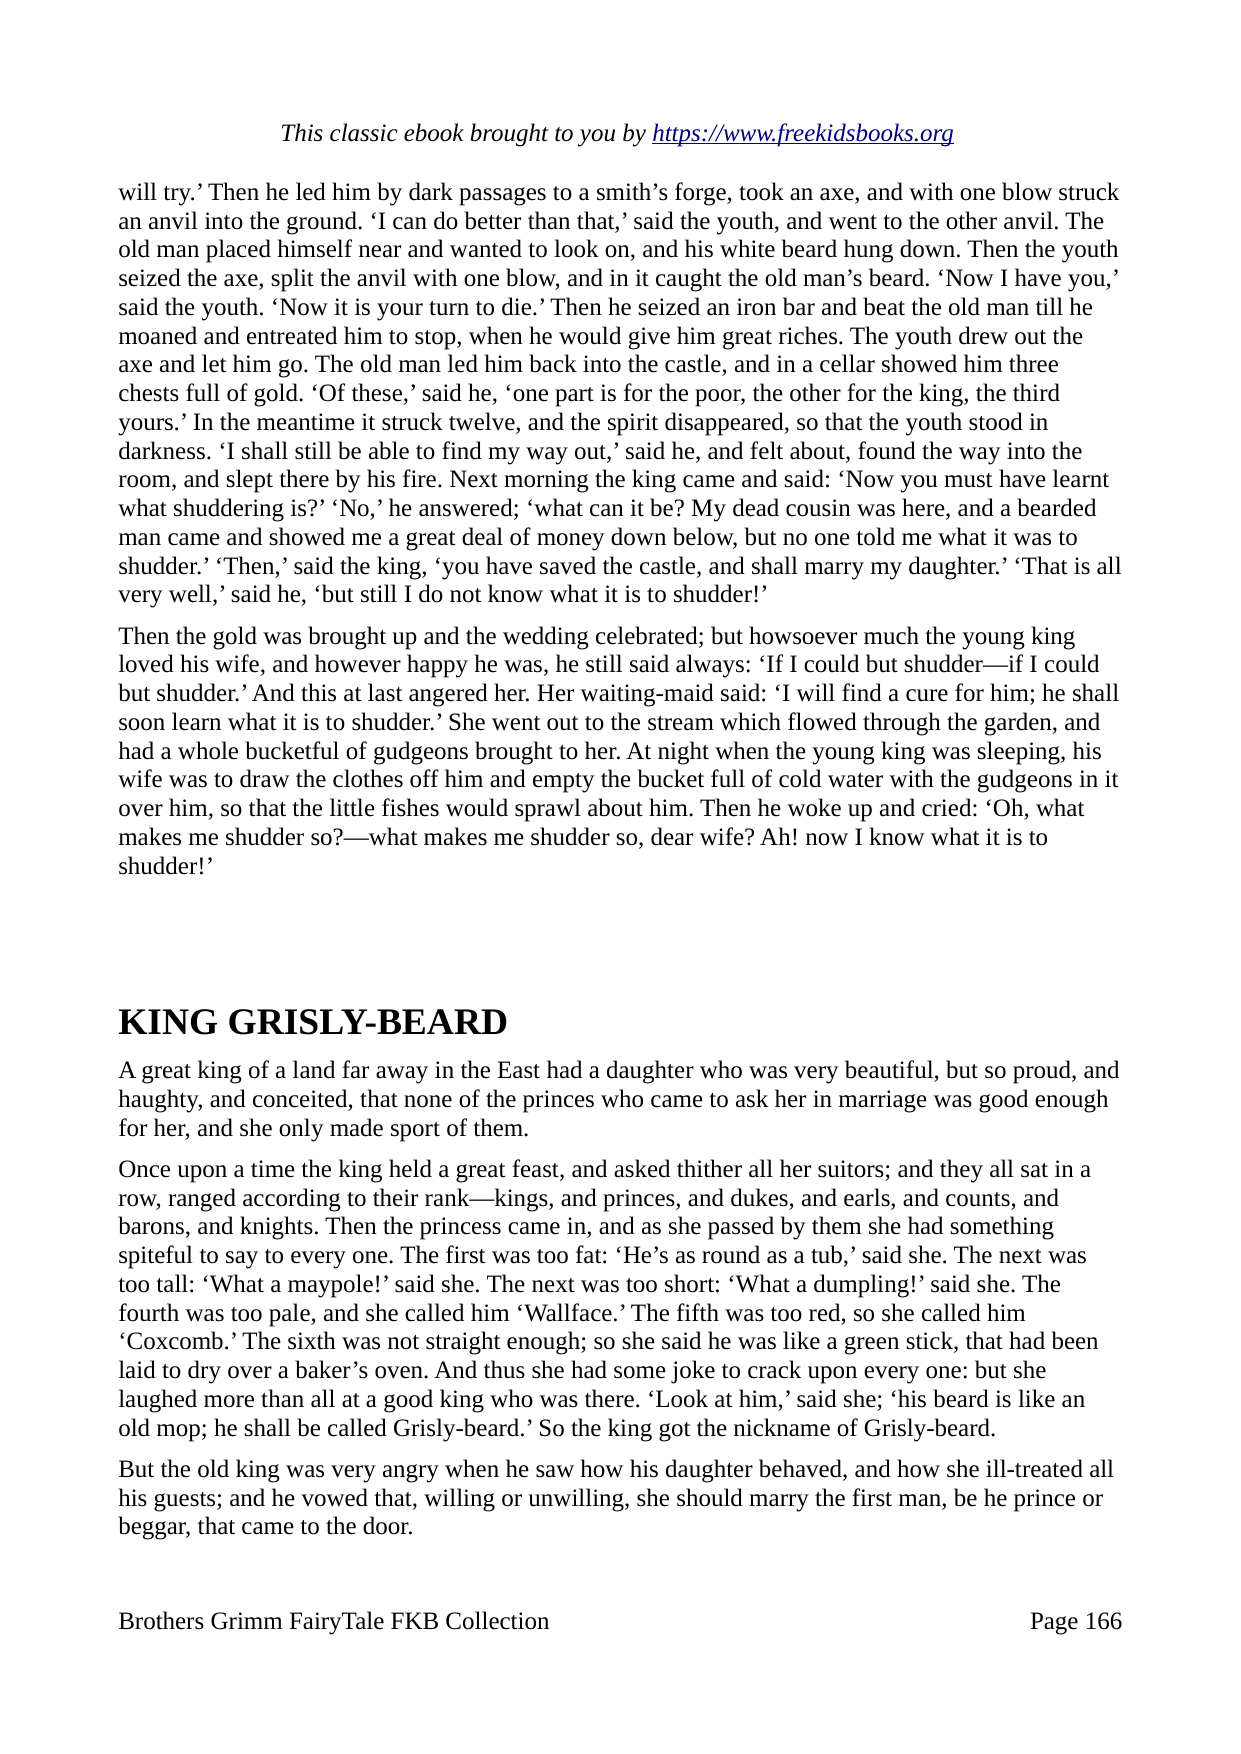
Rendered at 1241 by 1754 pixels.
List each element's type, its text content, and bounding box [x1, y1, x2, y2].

text Once upon a time the king held a great feast, and asked thither all her suitors; and they all sat in a row, ranged according to their rank—kings, and princes, and dukes, and earls, and counts, and barons, and knights. Then the princess came in, and as she passed by them she had something spiteful to say to every one. The first was too fat: ‘He’s as round as a tub,’ said she. The next was too tall: ‘What a maypole!’ said she. The next was too short: ‘What a dumpling!’ said she. The fourth was too pale, and she called him ‘Wallface.’ The fifth was too red, so she called him ‘Coxcomb.’ The sixth was not straight enough; so she said he was like a green stick, that had been laid to dry over a baker’s oven. And thus she had some joke to crack upon every one: but she laughed more than all at a good king who was there. ‘Look at him,’ said she; ‘his beard is like an old mop; he shall be called Grisly-beard.’ So the king got the nickname of Grisly-beard. [118, 1154, 1122, 1441]
text But the old king was very angry when he saw how his daughter behaved, and how she ill-treated all his guests; and he vowed that, willing or unwilling, she should marry the first man, be he prince or beggar, that came to the door. [118, 1454, 1122, 1540]
text will try.’ Then he led him by dark passages to a smith’s forge, took an axe, and with one blow struck an anvil into the ground. ‘I can do better than that,’ said the youth, and went to the other anvil. The old man placed himself near and wanted to look on, and his white beard hung down. Then the youth seized the axe, split the anvil with one blow, and in it caught the old man’s beard. ‘Now I have you,’ said the youth. ‘Now it is your turn to die.’ Then he seized an iron bar and beat the old man till he moaned and entreated him to stop, when he would give him great riches. The youth drew out the axe and let him go. The old man led him back into the castle, and in a cellar showed him three chests full of gold. ‘Of these,’ said he, ‘one part is for the poor, the other for the king, the third yours.’ In the meantime it struck twelve, and the spirit disappeared, so that the youth stood in darkness. ‘I shall still be able to find my way out,’ said he, and felt about, found the way into the room, and slept there by his fire. Next morning the king came and said: ‘Now you must have learnt what shuddering is?’ ‘No,’ he answered; ‘what can it be? My dead cousin was here, and a bearded man came and showed me a great deal of money down below, but no one told me what it was to shudder.’ ‘Then,’ said the king, ‘you have saved the castle, and shall marry my daughter.’ ‘That is all very well,’ said he, ‘but still I do not know what it is to shudder!’ [118, 177, 1122, 608]
text A great king of a land far away in the East had a daughter who was very beautiful, but so proud, and haughty, and conceited, that none of the princes who came to ask her in marriage was good enough for her, and she only made sport of them. [118, 1055, 1122, 1141]
subtitle KING GRISLY-BEARD [118, 999, 1122, 1043]
text Then the gold was brought up and the wedding celebrated; but howsoever much the young king loved his wife, and however happy he was, he still said always: ‘If I could but shudder—if I could but shudder.’ And this at last angered her. Her waiting-maid said: ‘I will find a cure for him; he shall soon learn what it is to shudder.’ She went out to the stream which flowed through the garden, and had a whole bucketful of gudgeons brought to her. At night when the young king was sleeping, his wife was to draw the clothes off him and empty the bucket full of cold water with the gudgeons in it over him, so that the little fishes would sprawl about him. Then he woke up and cried: ‘Oh, what makes me shudder so?—what makes me shudder so, dear wife? Ah! now I know what it is to shudder!’ [118, 621, 1122, 879]
